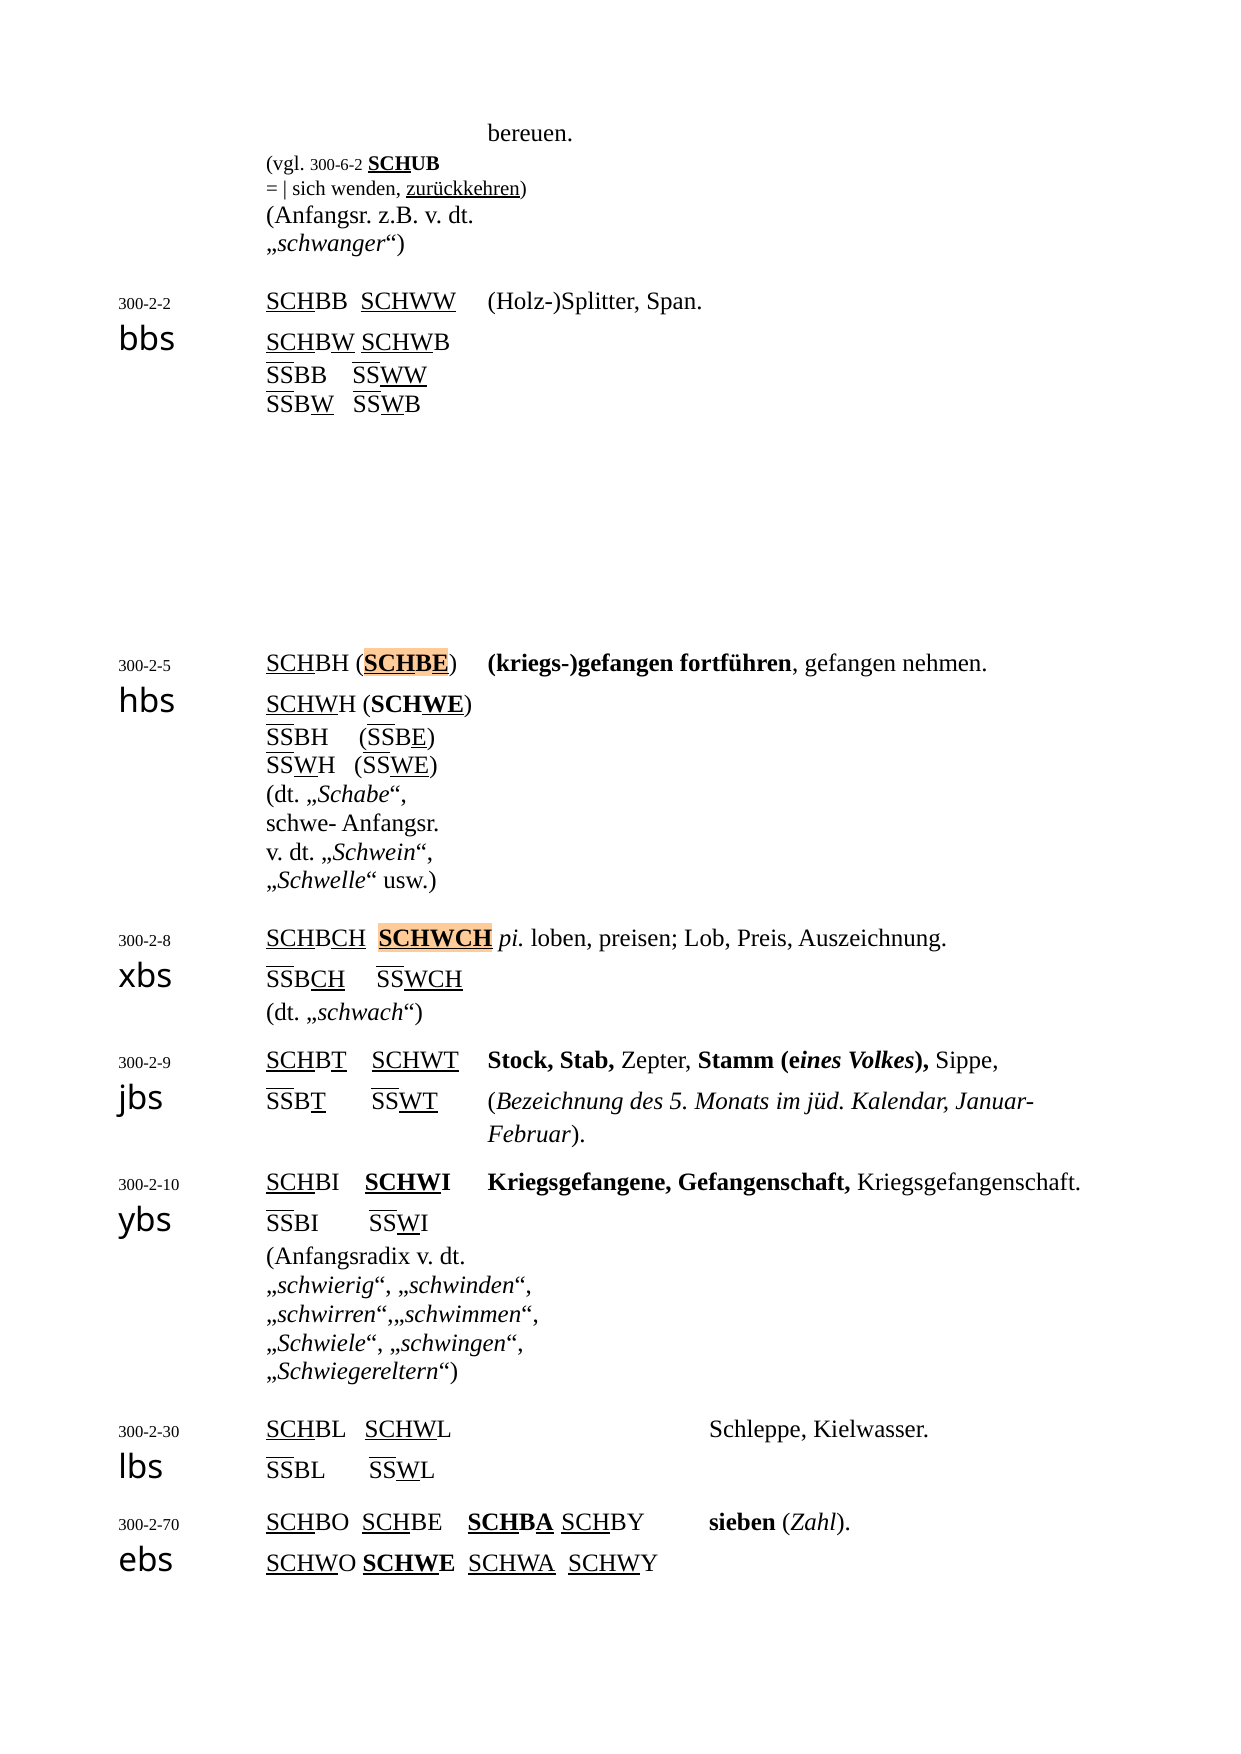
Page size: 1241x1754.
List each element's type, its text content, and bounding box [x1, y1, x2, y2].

text 300-2-10 SCHBI SCHWI Kriegsgefangene, Gefangenschaft, Kriegsgefangenschaft. [118, 1167, 1122, 1196]
text v. dt. „Schwein“, [118, 837, 1122, 866]
text „Schwelle“ usw.) [118, 866, 1122, 894]
text bbs SCHBW SCHWB [118, 315, 1122, 360]
text = | sich wenden, zurückkehren) [118, 176, 1122, 200]
text schwe- Anfangsr. [118, 808, 1122, 837]
text „schwanger“) [118, 228, 1122, 257]
text (dt. „schwach“) [118, 997, 1122, 1026]
text xbs SSBCH SSWCH [118, 952, 1122, 997]
text 300-2-2 SCHBB SCHWW (Holz-)Splitter, Span. [118, 286, 1122, 315]
text ebs SCHWO SCHWE SCHWA SCHWY [118, 1536, 1122, 1581]
text SSBH (SSBE) [118, 722, 1122, 751]
text bereuen. [118, 118, 1122, 147]
text „schwirren“,„schwimmen“, [118, 1299, 1122, 1328]
text 300-2-9 SCHBT SCHWT Stock, Stab, Zepter, Stamm (eines Volkes), Sippe, jbs SSBT SSWT (Bezeichnung des 5. Monats im jüd. Kalendar, Januar- Februar). [118, 1045, 1122, 1148]
text „schwierig“, „schwinden“, [118, 1270, 1122, 1299]
text 300-2-5 SCHBH (SCHBE) (kriegs-)gefangen fortführen, gefangen nehmen. [118, 648, 1122, 676]
text 300-2-8 SCHBCH SCHWCH pi. loben, preisen; Lob, Preis, Auszeichnung. [118, 923, 1122, 952]
text SSBB SSWW [118, 360, 1122, 389]
text (vgl. 300-6-2 SCHUB [118, 147, 1122, 176]
text (dt. „Schabe“, [118, 779, 1122, 808]
text „Schwiegereltern“) [118, 1356, 1122, 1385]
text (Anfangsr. z.B. v. dt. [118, 200, 1122, 228]
text „Schwiele“, „schwingen“, [118, 1328, 1122, 1356]
text (Anfangsradix v. dt. [118, 1241, 1122, 1270]
text lbs SSBL SSWL [118, 1443, 1122, 1488]
text SSWH (SSWE) [118, 751, 1122, 779]
text 300-2-30 SCHBL SCHWL Schleppe, Kielwasser. [118, 1414, 1122, 1443]
text 300-2-70 SCHBO SCHBE SCHBA SCHBY sieben (Zahl). [118, 1507, 1122, 1536]
text SSBW SSWB [118, 389, 1122, 418]
text ybs SSBI SSWI [118, 1196, 1122, 1241]
text hbs SCHWH (SCHWE) [118, 676, 1122, 722]
